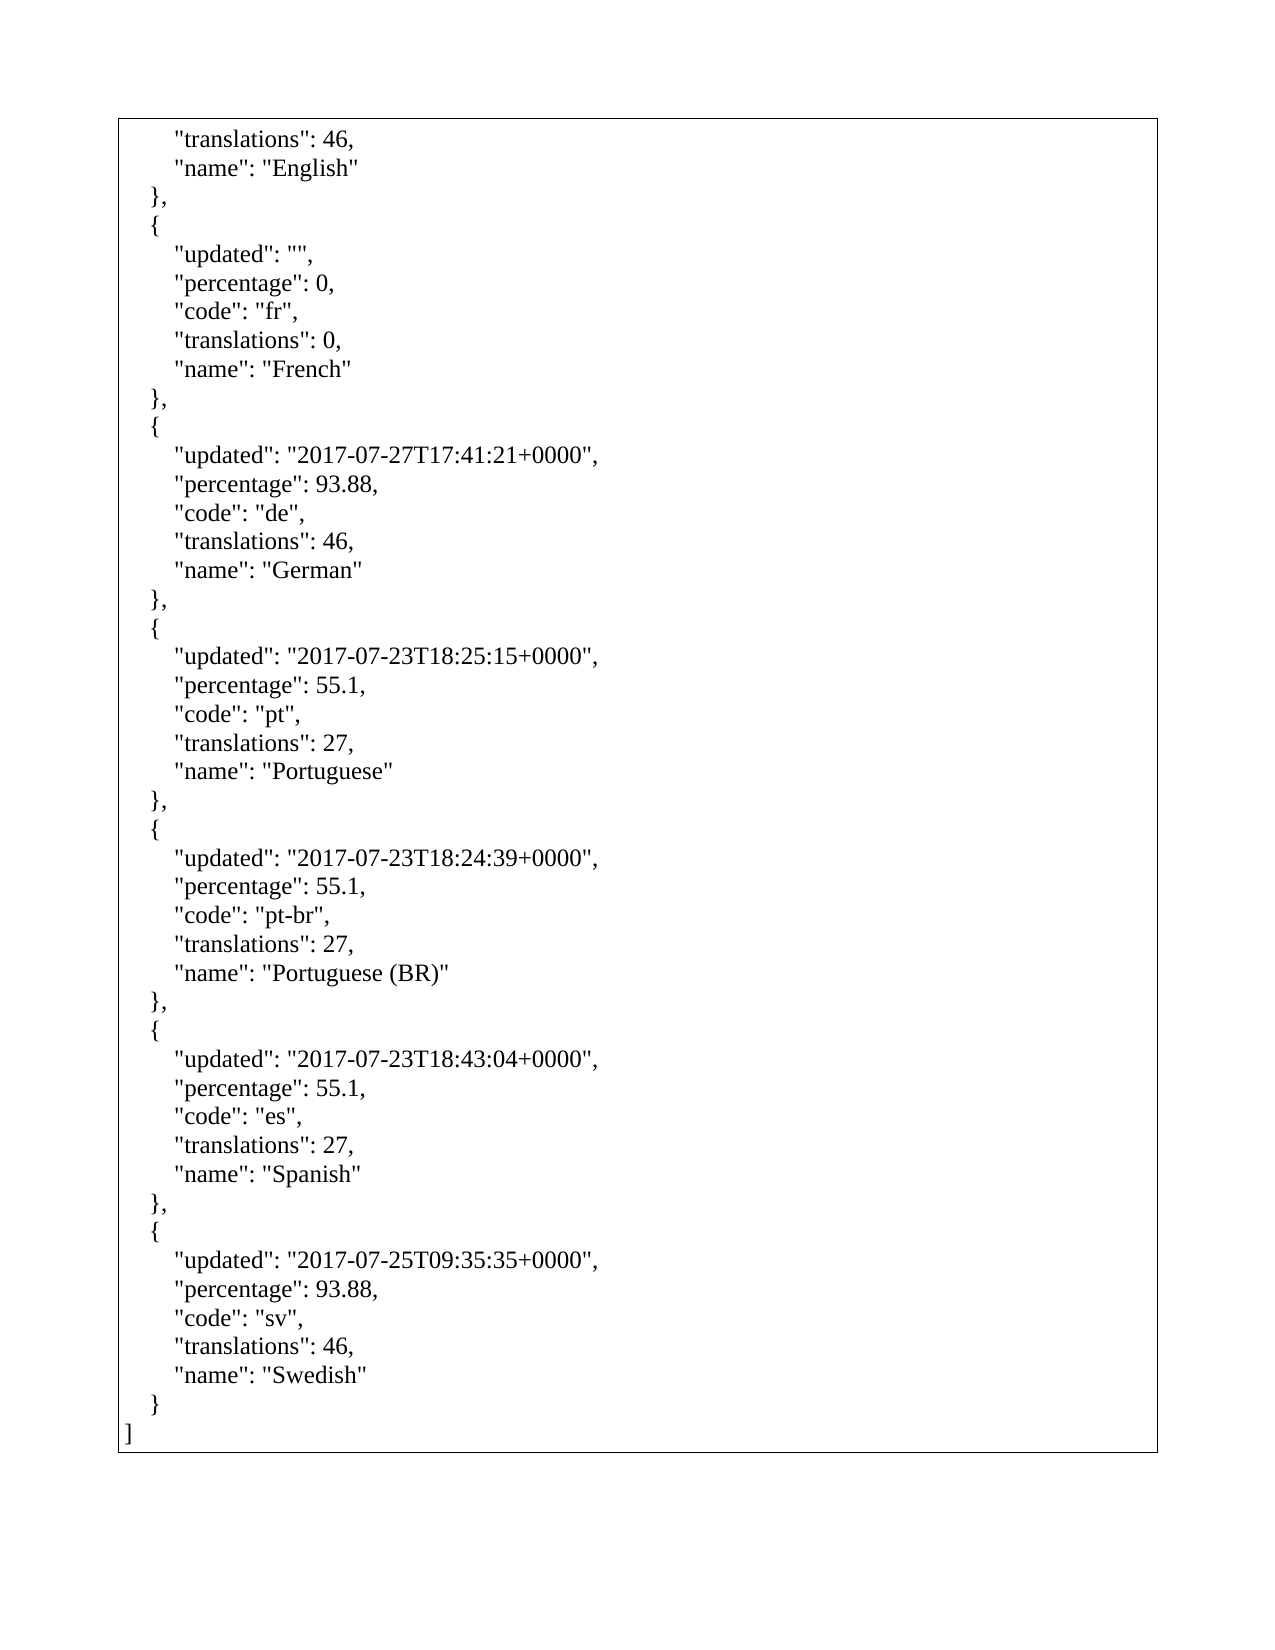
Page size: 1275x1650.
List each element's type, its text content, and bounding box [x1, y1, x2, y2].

table_header "translations": 46, "name": "English" }, { "updated": "", "percentage": 0, "code": "fr", "translations": 0, "name": "French" }, { "updated": "2017-07-27T17:41:21+0000", "percentage": 93.88, "code": "de", "translations": 46, "name": "German" }, { "updated": "2017-07-23T18:25:15+0000", "percentage": 55.1, "code": "pt", "translations": 27, "name": "Portuguese" }, { "updated": "2017-07-23T18:24:39+0000", "percentage": 55.1, "code": "pt-br", "translations": 27, "name": "Portuguese (BR)" }, { "updated": "2017-07-23T18:43:04+0000", "percentage": 55.1, "code": "es", "translations": 27, "name": "Spanish" }, { "updated": "2017-07-25T09:35:35+0000", "percentage": 93.88, "code": "sv", "translations": 46, "name": "Swedish" } ] [119, 119, 1157, 1452]
